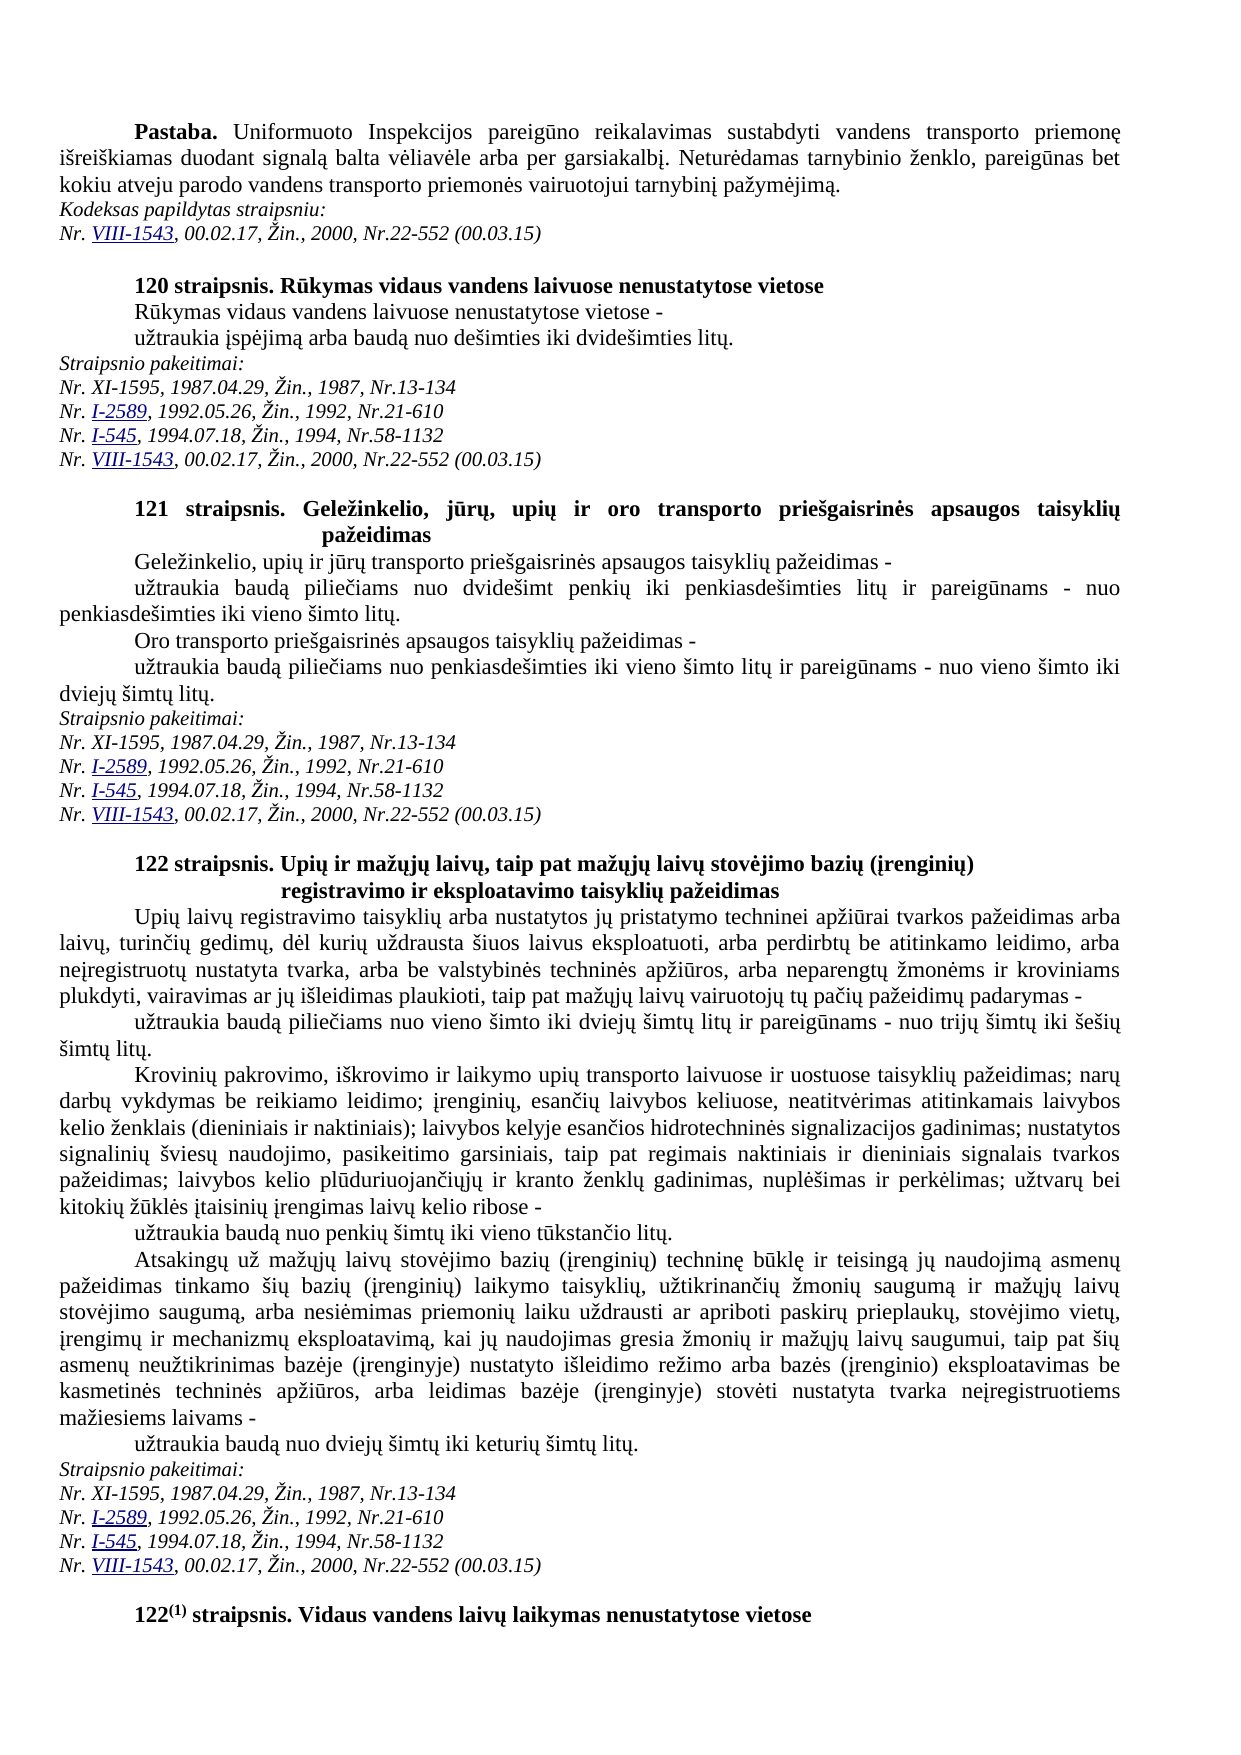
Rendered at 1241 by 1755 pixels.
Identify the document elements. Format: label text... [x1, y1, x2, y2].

text Nr. VIII-1543, 00.02.17, Žin., 2000, Nr.22-552 (00.03.15) [59, 802, 1122, 826]
text užtraukia baudą piliečiams nuo dvidešimt penkių iki penkiasdešimties litų ir pareigūnams - nuo penkiasdešimties iki vieno šimto litų. [59, 574, 1122, 627]
text Nr. XI-1595, 1987.04.29, Žin., 1987, Nr.13-134 [59, 375, 1122, 399]
text 122(1) straipsnis. Vidaus vandens laivų laikymas nenustatytose vietose [59, 1601, 1122, 1627]
text Nr. I-545, 1994.07.18, Žin., 1994, Nr.58-1132 [59, 423, 1122, 447]
text užtraukia baudą piliečiams nuo vieno šimto iki dviejų šimtų litų ir pareigūnams - nuo trijų šimtų iki šešių šimtų litų. [59, 1008, 1122, 1061]
text užtraukia įspėjimą arba baudą nuo dešimties iki dvidešimties litų. [59, 324, 1122, 351]
text užtraukia baudą nuo dviejų šimtų iki keturių šimtų litų. [59, 1430, 1122, 1456]
text Nr. I-2589, 1992.05.26, Žin., 1992, Nr.21-610 [59, 754, 1122, 778]
text Nr. VIII-1543, 00.02.17, Žin., 2000, Nr.22-552 (00.03.15) [59, 221, 1122, 245]
text Straipsnio pakeitimai: [59, 351, 1122, 375]
text Nr. I-545, 1994.07.18, Žin., 1994, Nr.58-1132 [59, 778, 1122, 802]
text Upių laivų registravimo taisyklių arba nustatytos jų pristatymo techninei apžiūrai tvarkos pažeidimas arba laivų, turinčių gedimų, dėl kurių uždrausta šiuos laivus eksploatuoti, arba perdirbtų be atitinkamo leidimo, arba neįregistruotų nustatyta tvarka, arba be valstybinės techninės apžiūros, arba neparengtų žmonėms ir kroviniams plukdyti, vairavimas ar jų išleidimas plaukioti, taip pat mažųjų laivų vairuotojų tų pačių pažeidimų padarymas - [59, 903, 1122, 1008]
text 120 straipsnis. Rūkymas vidaus vandens laivuose nenustatytose vietose [59, 272, 1122, 298]
text Straipsnio pakeitimai: [59, 1456, 1122, 1481]
text Nr. I-545, 1994.07.18, Žin., 1994, Nr.58-1132 [59, 1529, 1122, 1553]
text Nr. VIII-1543, 00.02.17, Žin., 2000, Nr.22-552 (00.03.15) [59, 1553, 1122, 1577]
text Straipsnio pakeitimai: [59, 706, 1122, 730]
text Rūkymas vidaus vandens laivuose nenustatytose vietose - [59, 298, 1122, 324]
text Nr. I-2589, 1992.05.26, Žin., 1992, Nr.21-610 [59, 399, 1122, 423]
text užtraukia baudą piliečiams nuo penkiasdešimties iki vieno šimto litų ir pareigūnams - nuo vieno šimto iki dviejų šimtų litų. [59, 653, 1122, 706]
text Nr. VIII-1543, 00.02.17, Žin., 2000, Nr.22-552 (00.03.15) [59, 447, 1122, 471]
text Nr. XI-1595, 1987.04.29, Žin., 1987, Nr.13-134 [59, 730, 1122, 754]
text Atsakingų už mažųjų laivų stovėjimo bazių (įrenginių) techninę būklę ir teisingą jų naudojimą asmenų pažeidimas tinkamo šių bazių (įrenginių) laikymo taisyklių, užtikrinančių žmonių saugumą ir mažųjų laivų stovėjimo saugumą, arba nesiėmimas priemonių laiku uždrausti ar apriboti paskirų prieplaukų, stovėjimo vietų, įrengimų ir mechanizmų eksploatavimą, kai jų naudojimas gresia žmonių ir mažųjų laivų saugumui, taip pat šių asmenų neužtikrinimas bazėje (įrenginyje) nustatyto išleidimo režimo arba bazės (įrenginio) eksploatavimas be kasmetinės techninės apžiūros, arba leidimas bazėje (įrenginyje) stovėti nustatyta tvarka neįregistruotiems mažiesiems laivams - [59, 1246, 1122, 1430]
text Oro transporto priešgaisrinės apsaugos taisyklių pažeidimas - [59, 627, 1122, 653]
text Geležinkelio, upių ir jūrų transporto priešgaisrinės apsaugos taisyklių pažeidimas - [59, 548, 1122, 574]
text registravimo ir eksploatavimo taisyklių pažeidimas [281, 877, 1122, 903]
text 121 straipsnis. Geležinkelio, jūrų, upių ir oro transporto priešgaisrinės apsaugos taisyklių pažeidimas [134, 495, 1122, 548]
text Pastaba. Uniformuoto Inspekcijos pareigūno reikalavimas sustabdyti vandens transporto priemonę išreiškiamas duodant signalą balta vėliavėle arba per garsiakalbį. Neturėdamas tarnybinio ženklo, pareigūnas bet kokiu atveju parodo vandens transporto priemonės vairuotojui tarnybinį pažymėjimą. [59, 118, 1122, 197]
text Kodeksas papildytas straipsniu: [59, 197, 1122, 221]
text Nr. I-2589, 1992.05.26, Žin., 1992, Nr.21-610 [59, 1504, 1122, 1529]
text užtraukia baudą nuo penkių šimtų iki vieno tūkstančio litų. [59, 1219, 1122, 1246]
text Krovinių pakrovimo, iškrovimo ir laikymo upių transporto laivuose ir uostuose taisyklių pažeidimas; narų darbų vykdymas be reikiamo leidimo; įrenginių, esančių laivybos keliuose, neatitvėrimas atitinkamais laivybos kelio ženklais (dieniniais ir naktiniais); laivybos kelyje esančios hidrotechninės signalizacijos gadinimas; nustatytos signalinių šviesų naudojimo, pasikeitimo garsiniais, taip pat regimais naktiniais ir dieniniais signalais tvarkos pažeidimas; laivybos kelio plūduriuojančiųjų ir kranto ženklų gadinimas, nuplėšimas ir perkėlimas; užtvarų bei kitokių žūklės įtaisinių įrengimas laivų kelio ribose - [59, 1061, 1122, 1219]
text 122 straipsnis. Upių ir mažųjų laivų, taip pat mažųjų laivų stovėjimo bazių (įrenginių) [134, 850, 1122, 877]
text Nr. XI-1595, 1987.04.29, Žin., 1987, Nr.13-134 [59, 1481, 1122, 1504]
